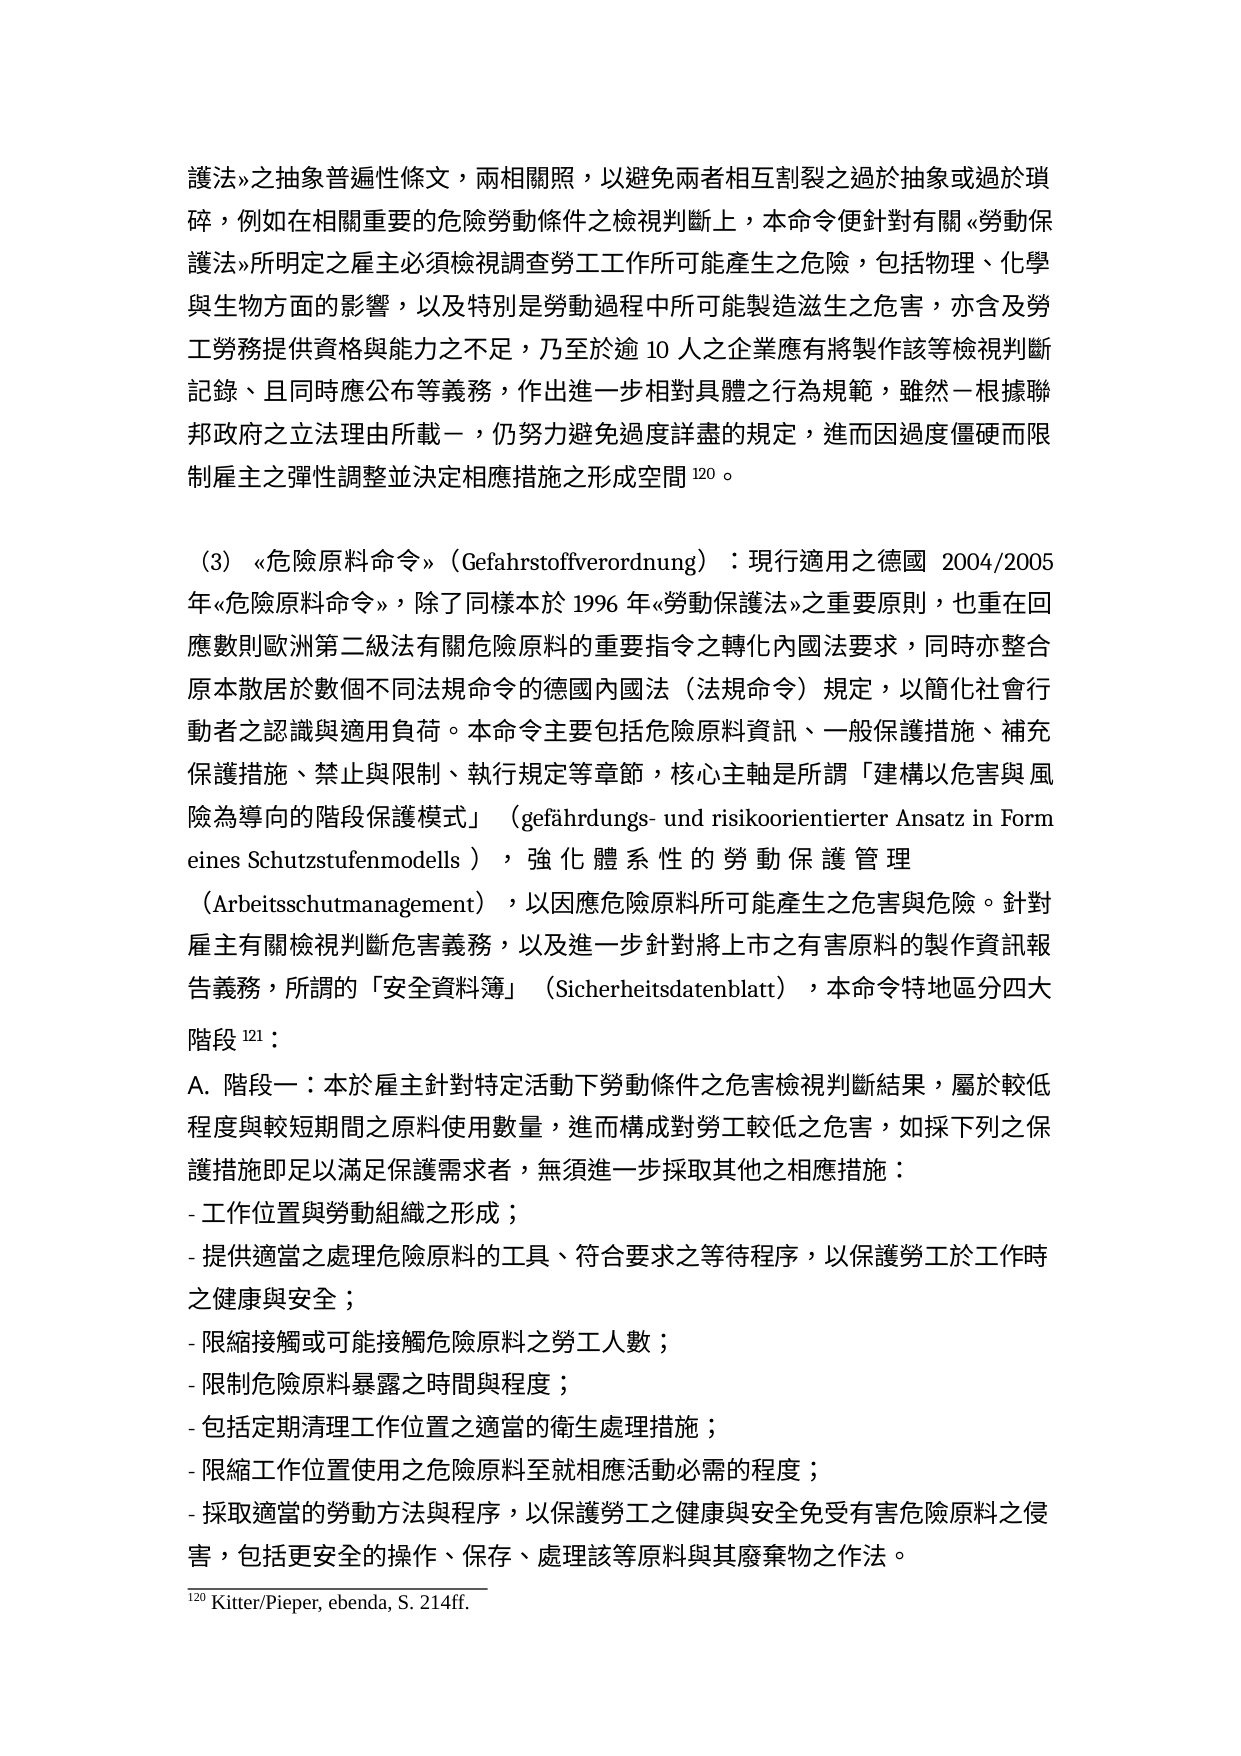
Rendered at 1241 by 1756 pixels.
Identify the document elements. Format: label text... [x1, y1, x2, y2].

text （Arbeitsschutmanagement），以因應危險原料所可能產生之危害與危險。針對雇主有關檢視判斷危害義務，以及進一步針對將上市之有害原料的製作資訊報告義務，所謂的「安全資料簿」（Sicherheitsdatenblatt），本命令特地區分四大階段121： [187, 883, 1053, 1057]
list 工作位置與勞動組織之形成； [187, 1193, 1119, 1230]
list 採取適當的勞動方法與程序，以保護勞工之健康與安全免受有害危險原料之侵害，包括更安全的操作、保存、處理該等原料與其廢棄物之作法。 [187, 1494, 1053, 1573]
list 階段一：本於雇主針對特定活動下勞動條件之危害檢視判斷結果，屬於較低程度與較短期間之原料使用數量，進而構成對勞工較低之危害，如採下列之保護措施即足以滿足保護需求者，無須進一步採取其他之相應措施： [187, 1065, 1054, 1187]
list 限縮接觸或可能接觸危險原料之勞工人數； [187, 1322, 1119, 1358]
list 包括定期清理工作位置之適當的衛生處理措施； [187, 1408, 1119, 1444]
list 限縮工作位置使用之危險原料至就相應活動必需的程度； [187, 1451, 1119, 1487]
text 120 Kitter/Pieper, ebenda, S. 214ff. [187, 1586, 1119, 1614]
list 限制危險原料暴露之時間與程度； [187, 1365, 1119, 1401]
list «危險原料命令»（Gefahrstoffverordnung）：現行適用之德國 2004/2005年«危險原料命令»，除了同樣本於 1996 年«勞動保護法»之重要原則，也重在回應數則歐洲第二級法有關危險原料的重要指令之轉化內國法要求，同時亦整合原本散居於數個不同法規命令的德國內國法（法規命令）規定，以簡化社會行動者之認識與適用負荷。本命令主要包括危險原料資訊、一般保護措施、補充保護措施、禁止與限制、執行規定等章節，核心主軸是所謂「建構以危害與風險為導向的階段保護模式」（gefährdungs- und risikoorientierter Ansatz in Form eines Schutzstufenmodells ）， 強 化 體 系 性 的 勞 動 保 護 管 理 [187, 541, 1054, 876]
list 提供適當之處理危險原料的工具、符合要求之等待程序，以保護勞工於工作時之健康與安全； [187, 1236, 1053, 1315]
text 護法»之抽象普遍性條文，兩相關照，以避免兩者相互割裂之過於抽象或過於瑣碎，例如在相關重要的危險勞動條件之檢視判斷上，本命令便針對有關«勞動保護法»所明定之雇主必須檢視調查勞工工作所可能產生之危險，包括物理、化學與生物方面的影響，以及特別是勞動過程中所可能製造滋生之危害，亦含及勞工勞務提供資格與能力之不足，乃至於逾 10 人之企業應有將製作該等檢視判斷記錄、且同時應公布等義務，作出進一步相對具體之行為規範，雖然－根據聯邦政府之立法理由所載－，仍努力避免過度詳盡的規定，進而因過度僵硬而限制雇主之彈性調整並決定相應措施之形成空間120。 [187, 158, 1053, 493]
